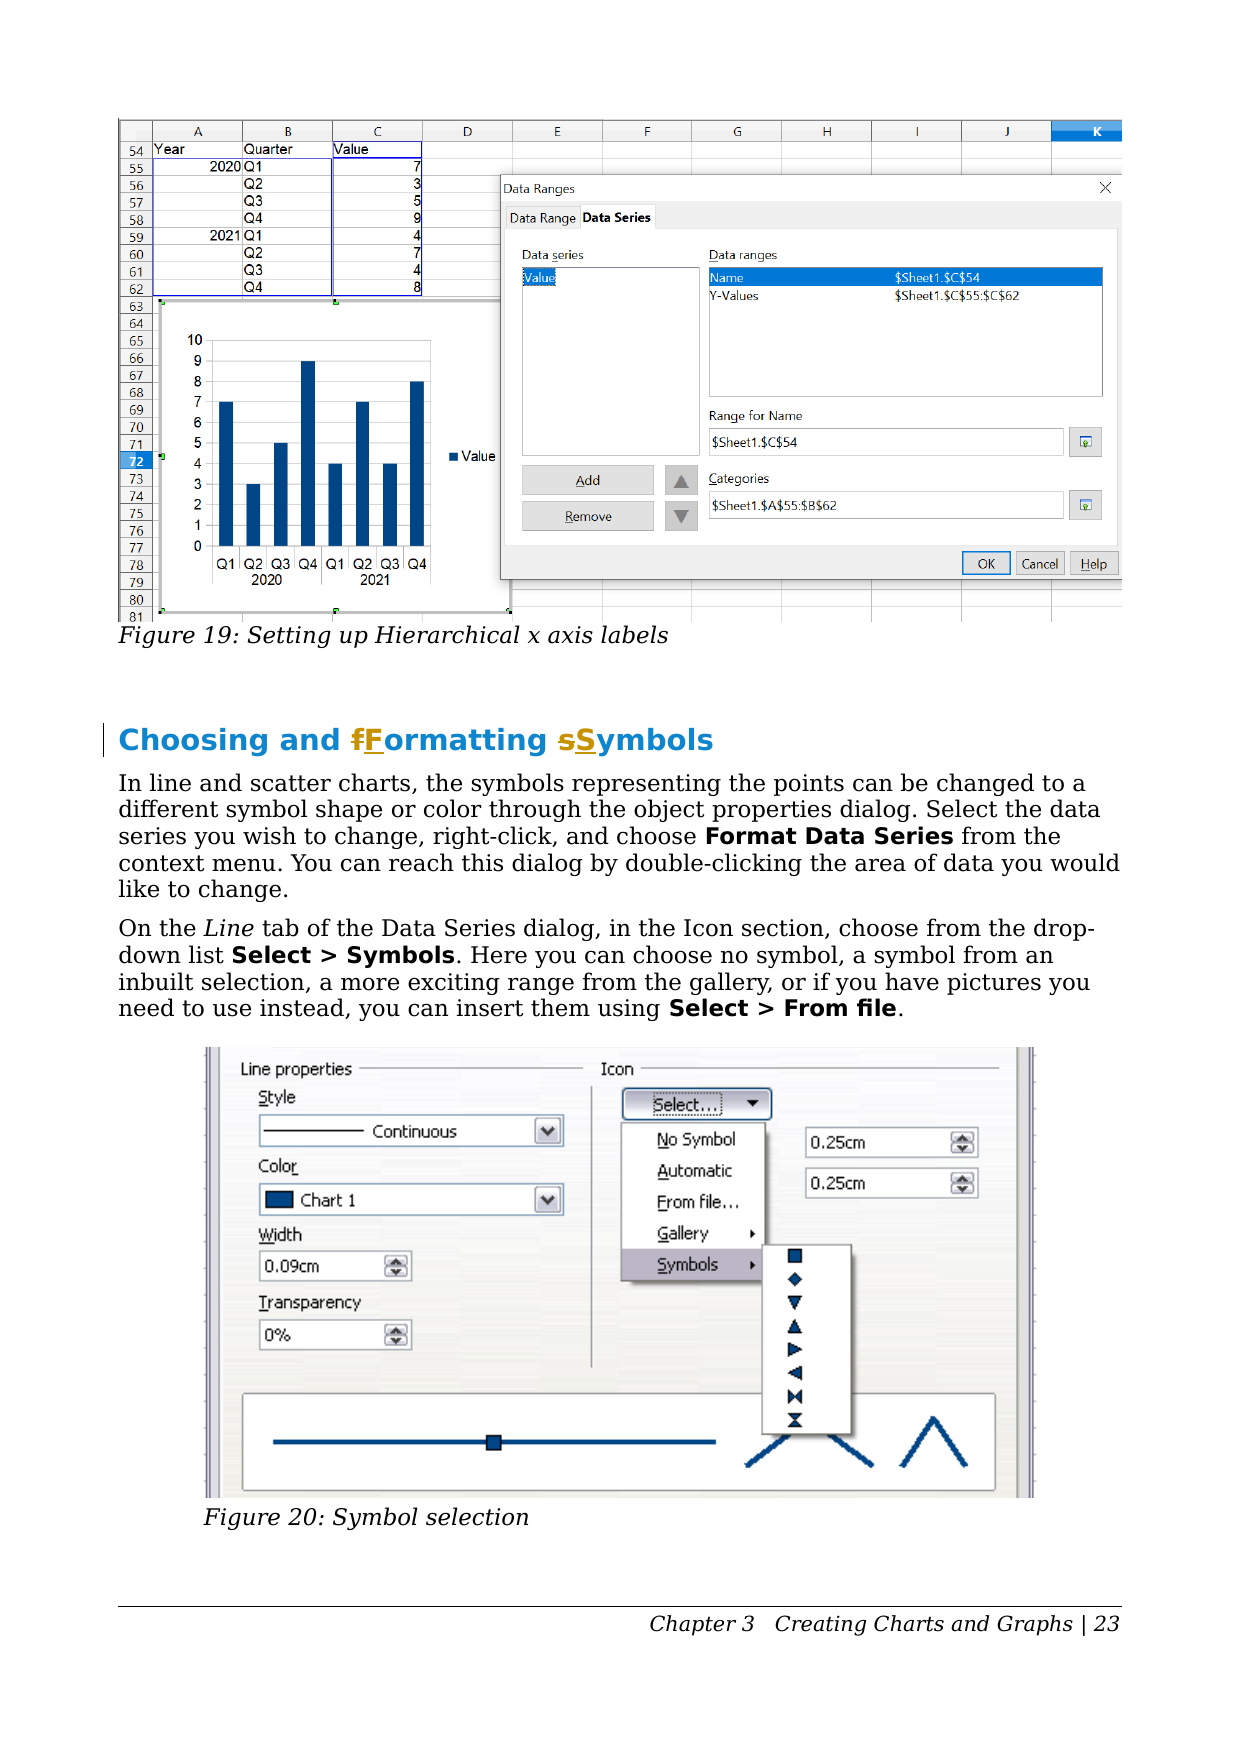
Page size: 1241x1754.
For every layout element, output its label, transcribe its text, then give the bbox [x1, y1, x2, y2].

subtitle Choosing and Formatting Symbols [118, 723, 1122, 757]
text Figure 20: Symbol selection [204, 1504, 1037, 1531]
picture [203, 1047, 1037, 1498]
text In line and scatter charts, the symbols representing the points can be changed to a different symbol shape or color through the object properties dialog. Select the data series you wish to change, right-click, and choose Format Data Series from the context menu. You can reach this dialog by double-clicking the area of data you would like to change. [118, 770, 1122, 903]
picture [118, 118, 1122, 622]
text On the Line tab of the Data Series dialog, in the Icon section, choose from the drop-down list Select > Symbols. Here you can choose no symbol, a symbol from an inbuilt selection, a more exciting range from the gallery, or if you have pictures you need to use instead, you can insert them using Select > From file. [118, 916, 1122, 1022]
text Figure 19: Setting up Hierarchical x axis labels [118, 622, 1122, 649]
